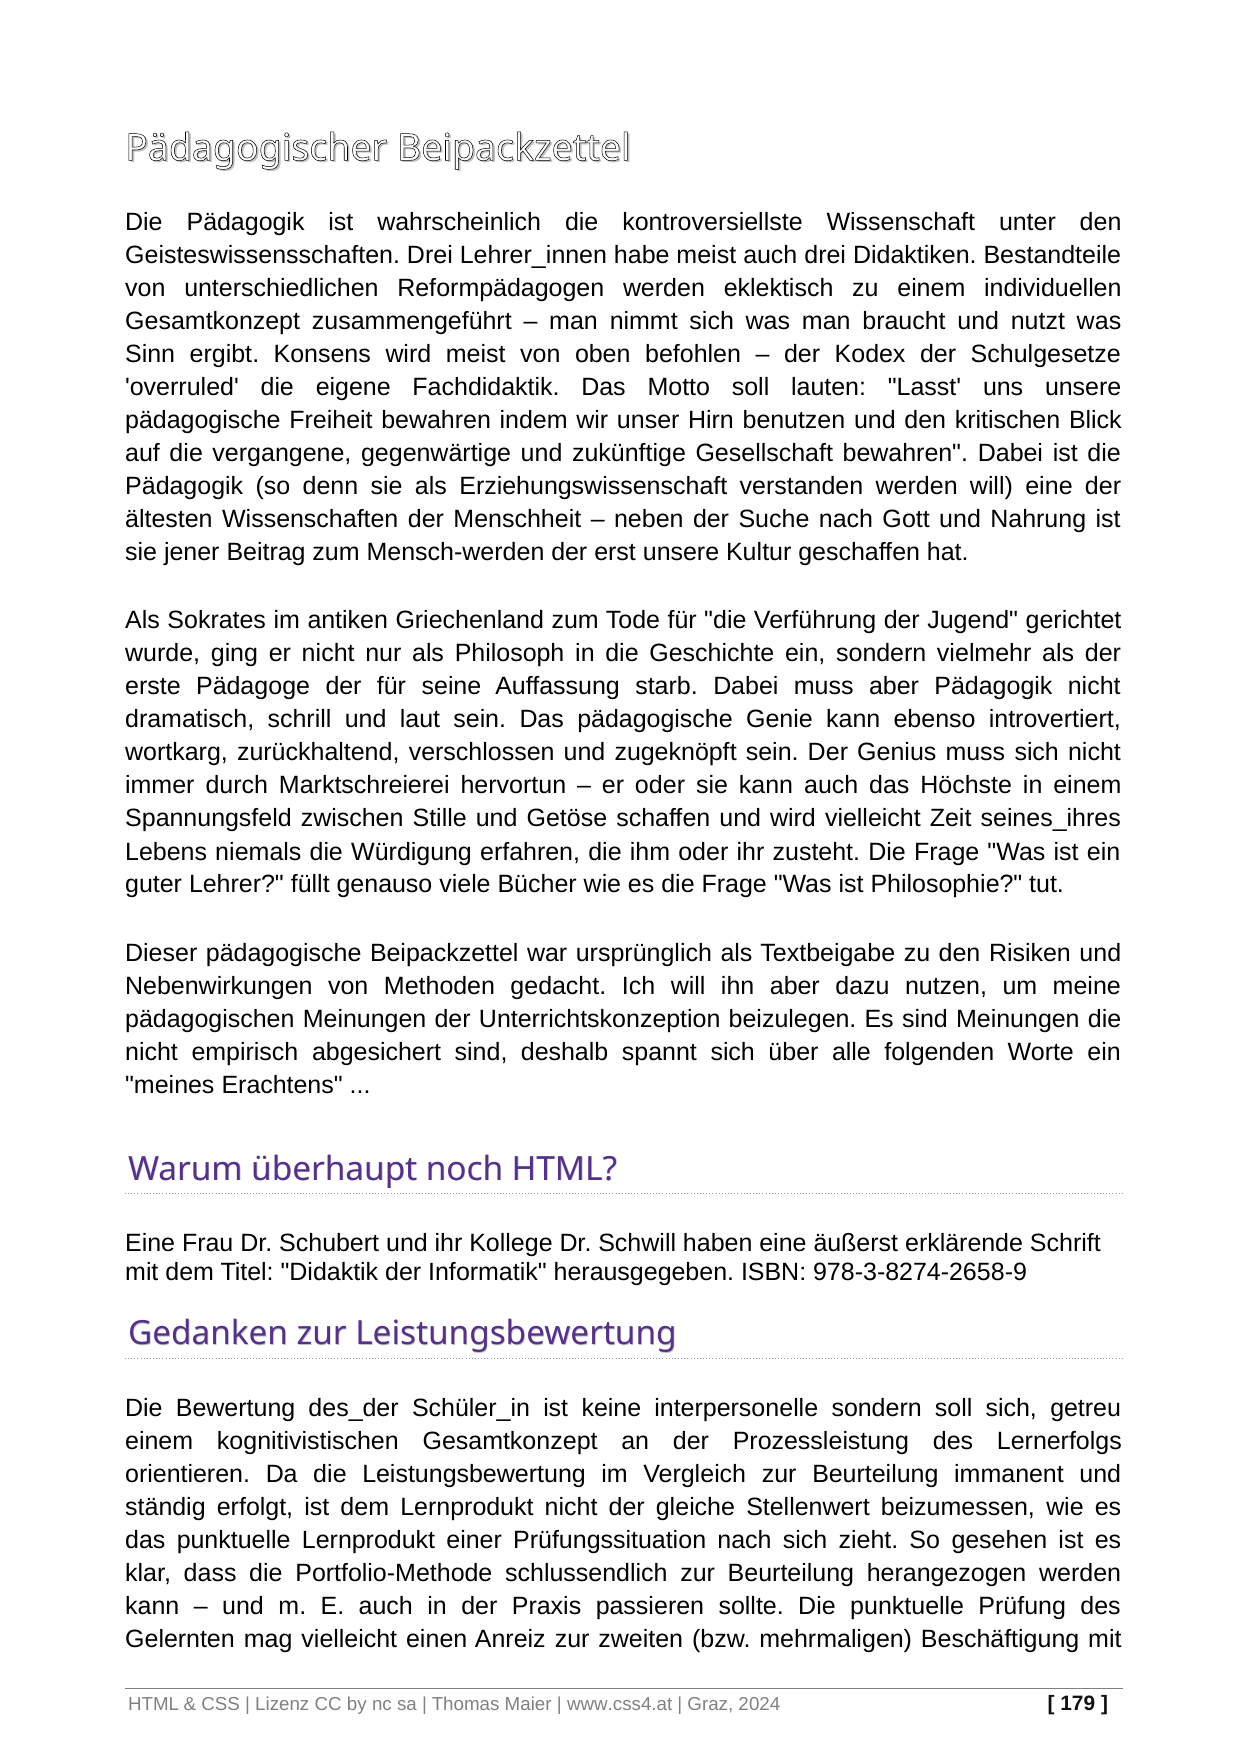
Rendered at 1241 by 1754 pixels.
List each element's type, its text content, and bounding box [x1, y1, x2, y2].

text Die Bewertung des_der Schüler_in ist keine interpersonelle sondern soll sich, getreu einem kognitivistischen Gesamtkonzept an der Prozessleistung des Lernerfolgs orientieren. Da die Leistungsbewertung im Vergleich zur Beurteilung immanent und ständig erfolgt, ist dem Lernprodukt nicht der gleiche Stellenwert beizumessen, wie es das punktuelle Lernprodukt einer Prüfungssituation nach sich zieht. So gesehen ist es klar, dass die Portfolio-Methode schlussendlich zur Beurteilung herangezogen werden kann – und m. E. auch in der Praxis passieren sollte. Die punktuelle Prüfung des Gelernten mag vielleicht einen Anreiz zur zweiten (bzw. mehrmaligen) Beschäftigung mit [125, 1393, 1123, 1653]
subtitle Warum überhaupt noch HTML? [125, 1141, 1123, 1193]
text Als Sokrates im antiken Griechenland zum Tode für "die Verführung der Jugend" gerichtet wurde, ging er nicht nur als Philosoph in die Geschichte ein, sondern vielmehr als der erste Pädagoge der für seine Auffassung starb. Dabei muss aber Pädagogik nicht dramatisch, schrill und laut sein. Das pädagogische Genie kann ebenso introvertiert, wortkarg, zurückhaltend, verschlossen und zugeknöpft sein. Der Genius muss sich nicht immer durch Marktschreierei hervortun – er oder sie kann auch das Höchste in einem Spannungsfeld zwischen Stille und Getöse schaffen und wird vielleicht Zeit seines_ihres Lebens niemals die Würdigung erfahren, die ihm oder ihr zusteht. Die Frage "Was ist ein guter Lehrer?" füllt genauso viele Bücher wie es die Frage "Was ist Philosophie?" tut. [125, 605, 1123, 898]
text Dieser pädagogische Beipackzettel war ursprünglich als Textbeigabe zu den Risiken und Nebenwirkungen von Methoden gedacht. Ich will ihn aber dazu nutzen, um meine pädagogischen Meinungen der Unterrichtskonzeption beizulegen. Es sind Meinungen die nicht empirisch abgesichert sind, deshalb spannt sich über alle folgenden Worte ein "meines Erachtens" ... [125, 938, 1123, 1099]
text Eine Frau Dr. Schubert und ihr Kollege Dr. Schwill haben eine äußerst erklärende Schrift mit dem Titel: "Didaktik der Informatik" herausgegeben. ISBN: 978-3-8274-2658-9 [125, 1228, 1123, 1286]
subtitle Gedanken zur Leistungsbewertung [125, 1306, 1123, 1358]
text Die Pädagogik ist wahrscheinlich die kontroversiellste Wissenschaft unter den Geisteswissensschaften. Drei Lehrer_innen habe meist auch drei Didaktiken. Bestandteile von unterschiedlichen Reformpädagogen werden eklektisch zu einem individuellen Gesamtkonzept zusammengeführt – man nimmt sich was man braucht und nutzt was Sinn ergibt. Konsens wird meist von oben befohlen – der Kodex der Schulgesetze 'overruled' die eigene Fachdidaktik. Das Motto soll lauten: "Lasst' uns unsere pädagogische Freiheit bewahren indem wir unser Hirn benutzen und den kritischen Blick auf die vergangene, gegenwärtige und zukünftige Gesellschaft bewahren". Dabei ist die Pädagogik (so denn sie als Erziehungswissenschaft verstanden werden will) eine der ältesten Wissenschaften der Menschheit – neben der Suche nach Gott und Nahrung ist sie jener Beitrag zum Mensch-werden der erst unsere Kultur geschaffen hat. [125, 207, 1123, 566]
subtitle Pädagogischer Beipackzettel [125, 120, 1123, 171]
